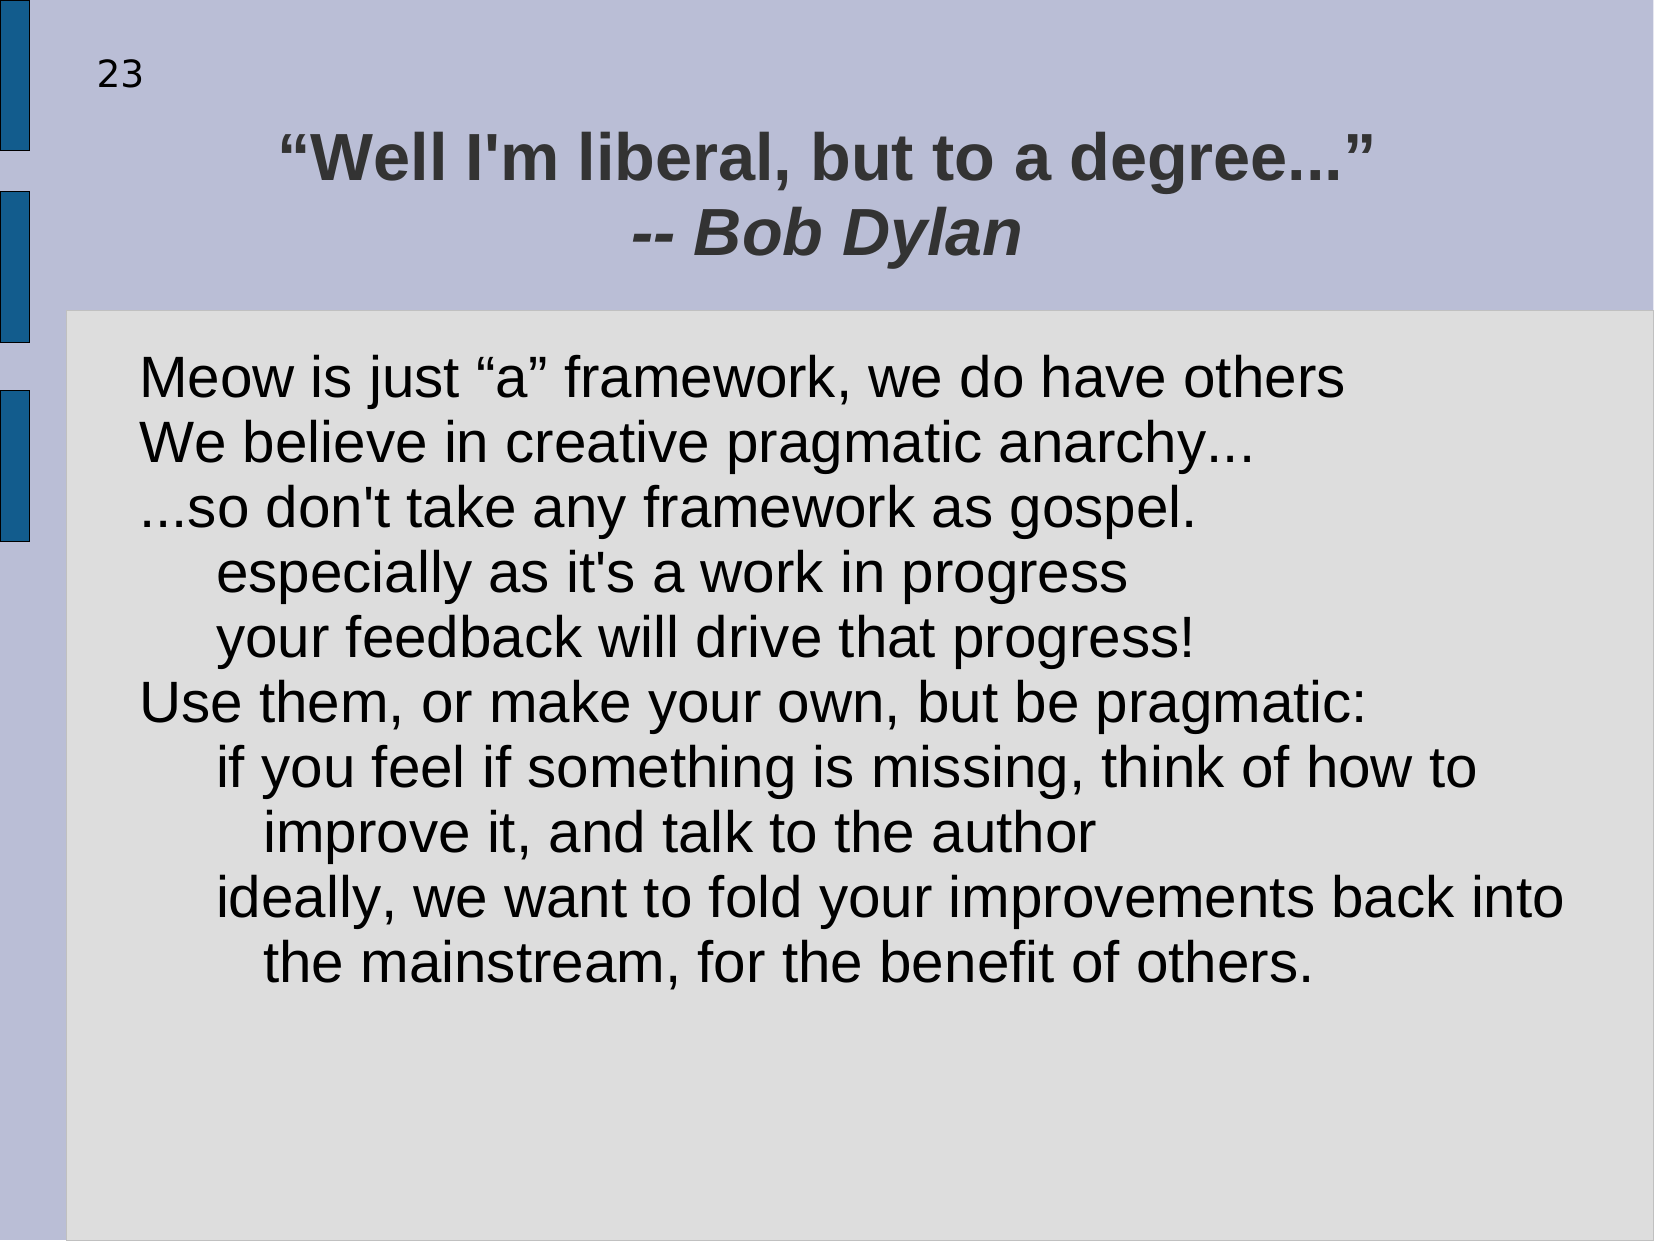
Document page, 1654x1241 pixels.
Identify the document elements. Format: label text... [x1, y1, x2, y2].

text_box [84, 45, 319, 119]
list Meow is just “a” framework, we do have others We believe in creative pragmatic anarchy... ...so don't take any framework as gospel. especially as it's a work in progress your feedback will drive that progress! Use them, or make your own, but be pragmatic: if you feel if something is missing, think of how to improve it, and talk to the author ideally, we want to fold your improvements back into the mainstream, for the benefit of others. [121, 344, 1625, 1127]
title “Well I'm liberal, but to a degree...” -- Bob Dylan [121, 91, 1534, 299]
